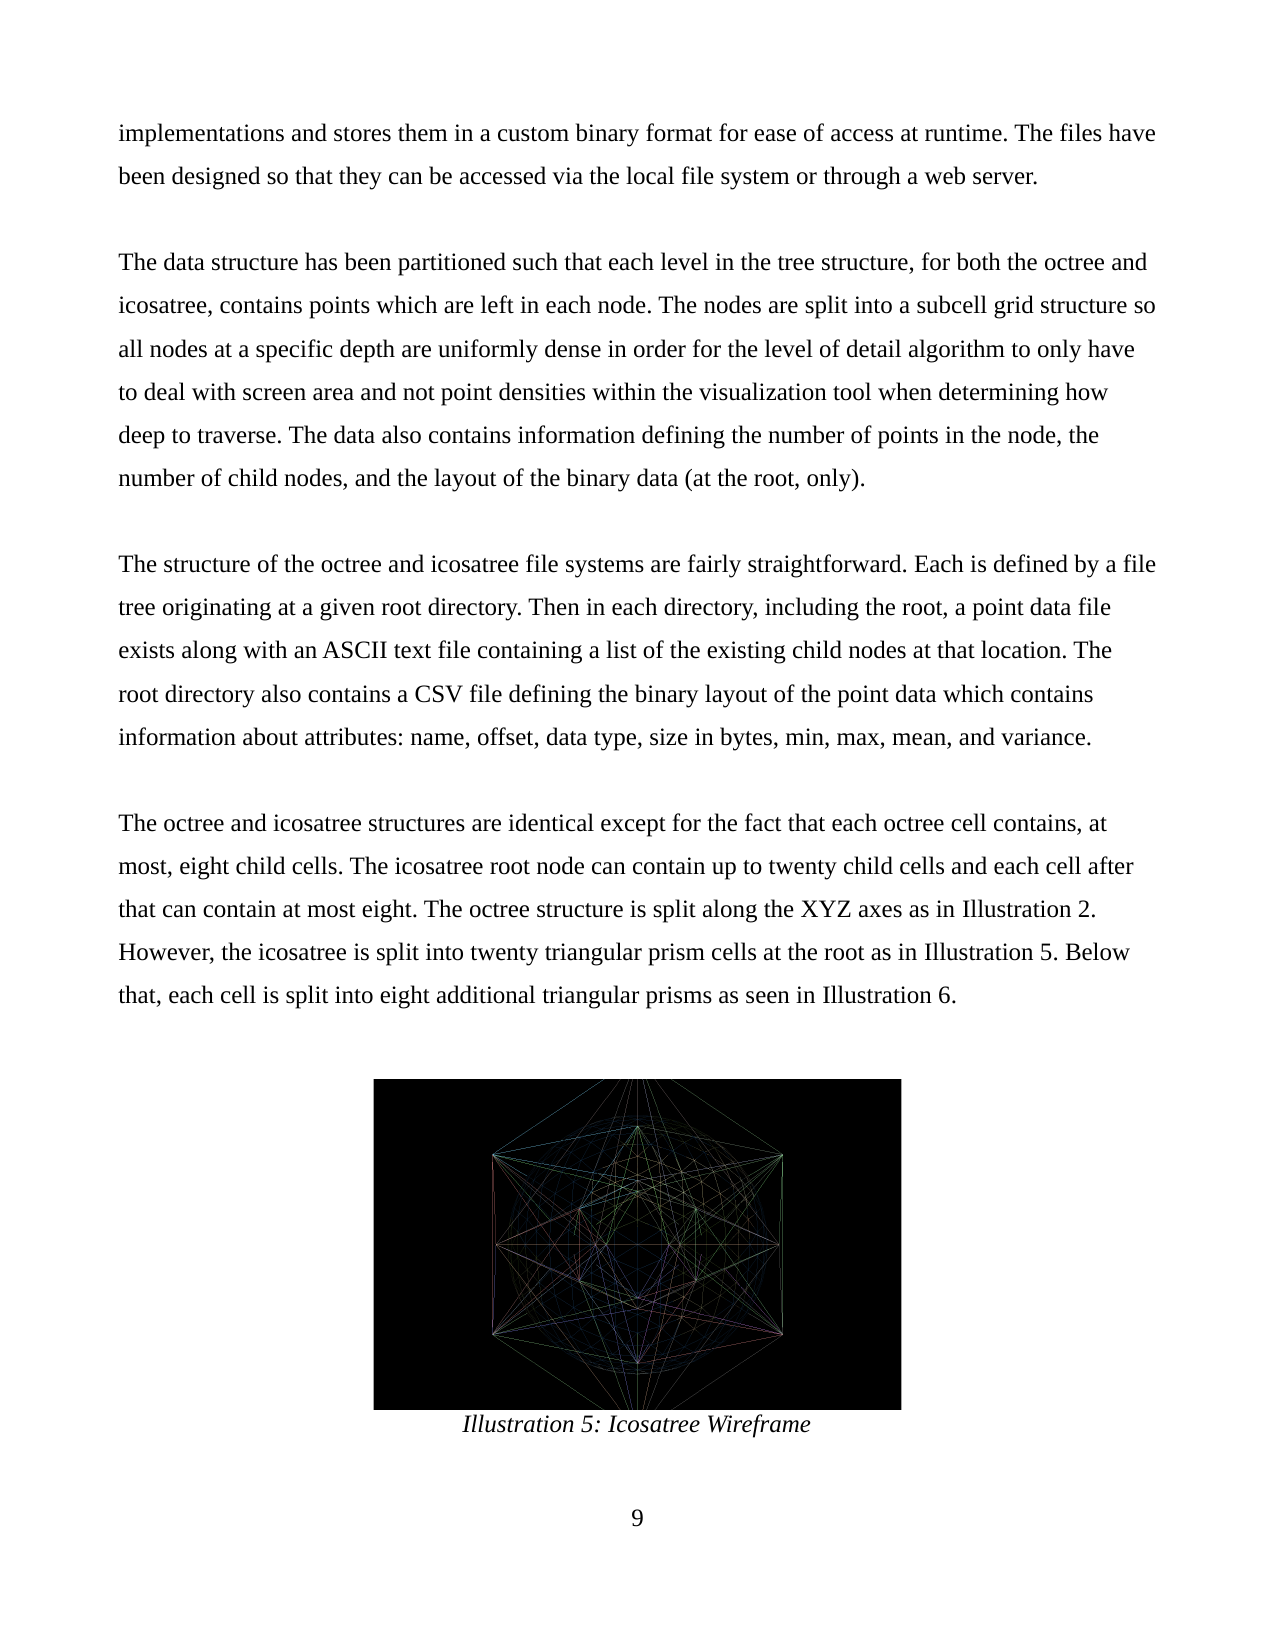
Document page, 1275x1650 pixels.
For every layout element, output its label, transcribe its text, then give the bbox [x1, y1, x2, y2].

text implementations and stores them in a custom binary format for ease of access at runtime. The files have been designed so that they can be accessed via the local file system or through a web server. [118, 118, 1157, 190]
text The data structure has been partitioned such that each level in the tree structure, for both the octree and icosatree, contains points which are left in each node. The nodes are split into a subcell grid structure so all nodes at a specific depth are uniformly dense in order for the level of detail algorithm to only have to deal with screen area and not point densities within the visualization tool when determining how deep to traverse. The data also contains information defining the number of points in the node, the number of child nodes, and the layout of the binary data (at the root, only). [118, 247, 1157, 492]
text The octree and icosatree structures are identical except for the fact that each octree cell contains, at most, eight child cells. The icosatree root node can contain up to twenty child cells and each cell after that can contain at most eight. The octree structure is split along the XYZ axes as in Illustration 2. However, the icosatree is split into twenty triangular prism cells at the root as in Illustration 5. Below that, each cell is split into eight additional triangular prisms as seen in Illustration 6. [118, 808, 1157, 1009]
text Illustration 5: Icosatree Wireframe [89, 1410, 1186, 1438]
picture [373, 1079, 902, 1410]
text The structure of the octree and icosatree file systems are fairly straightforward. Each is defined by a file tree originating at a given root directory. Then in each directory, including the root, a point data file exists along with an ASCII text file containing a list of the existing child nodes at that location. The root directory also contains a CSV file defining the binary layout of the point data which contains information about attributes: name, offset, data type, size in bytes, min, max, mean, and variance. [118, 549, 1157, 751]
